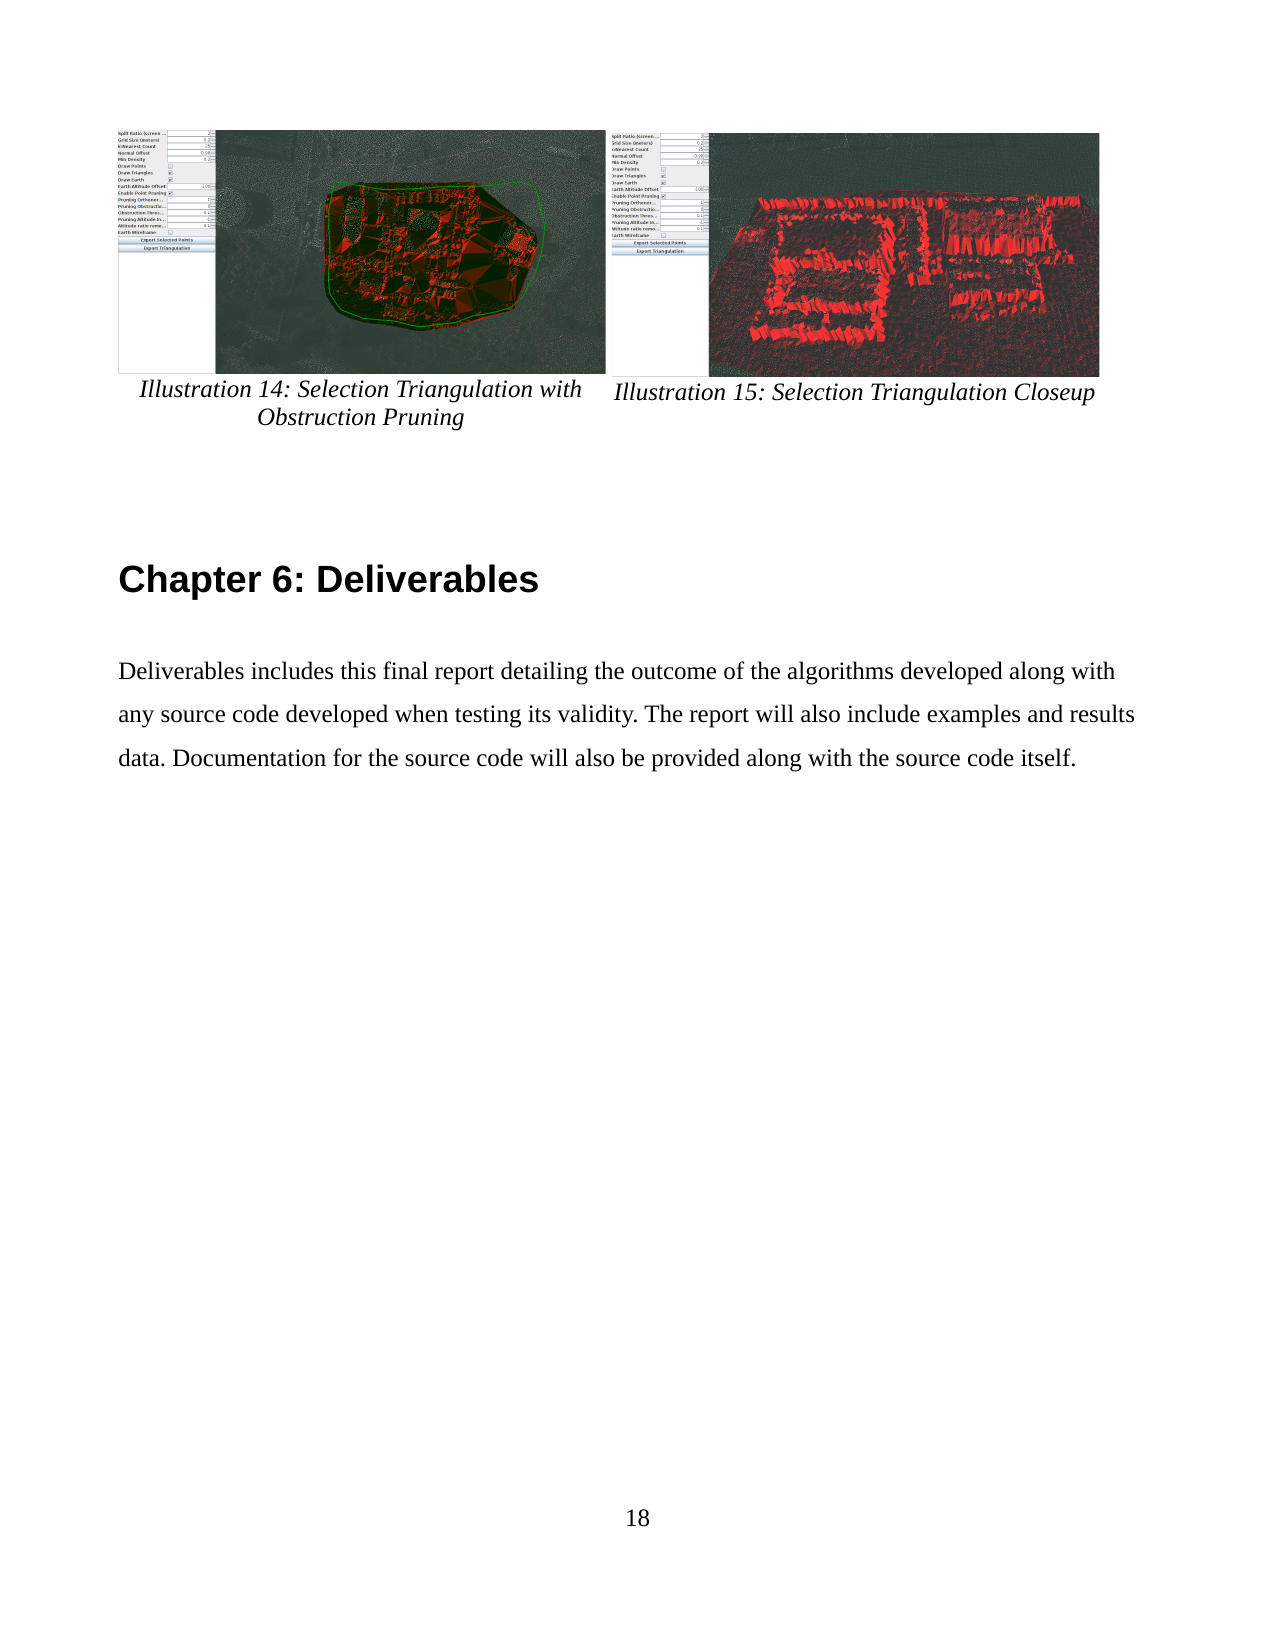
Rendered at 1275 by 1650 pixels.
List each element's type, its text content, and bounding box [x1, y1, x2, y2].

text Deliverables includes this final report detailing the outcome of the algorithms developed along with any source code developed when testing its validity. The report will also include examples and results data. Documentation for the source code will also be provided along with the source code itself. [118, 656, 1157, 771]
picture [611, 133, 1100, 377]
picture [118, 130, 606, 374]
text Illustration 15: Selection Triangulation Closeup [612, 377, 1099, 406]
text Illustration 14: Selection Triangulation with Obstruction Pruning [118, 374, 606, 431]
subtitle Chapter 6: Deliverables [118, 557, 1157, 601]
